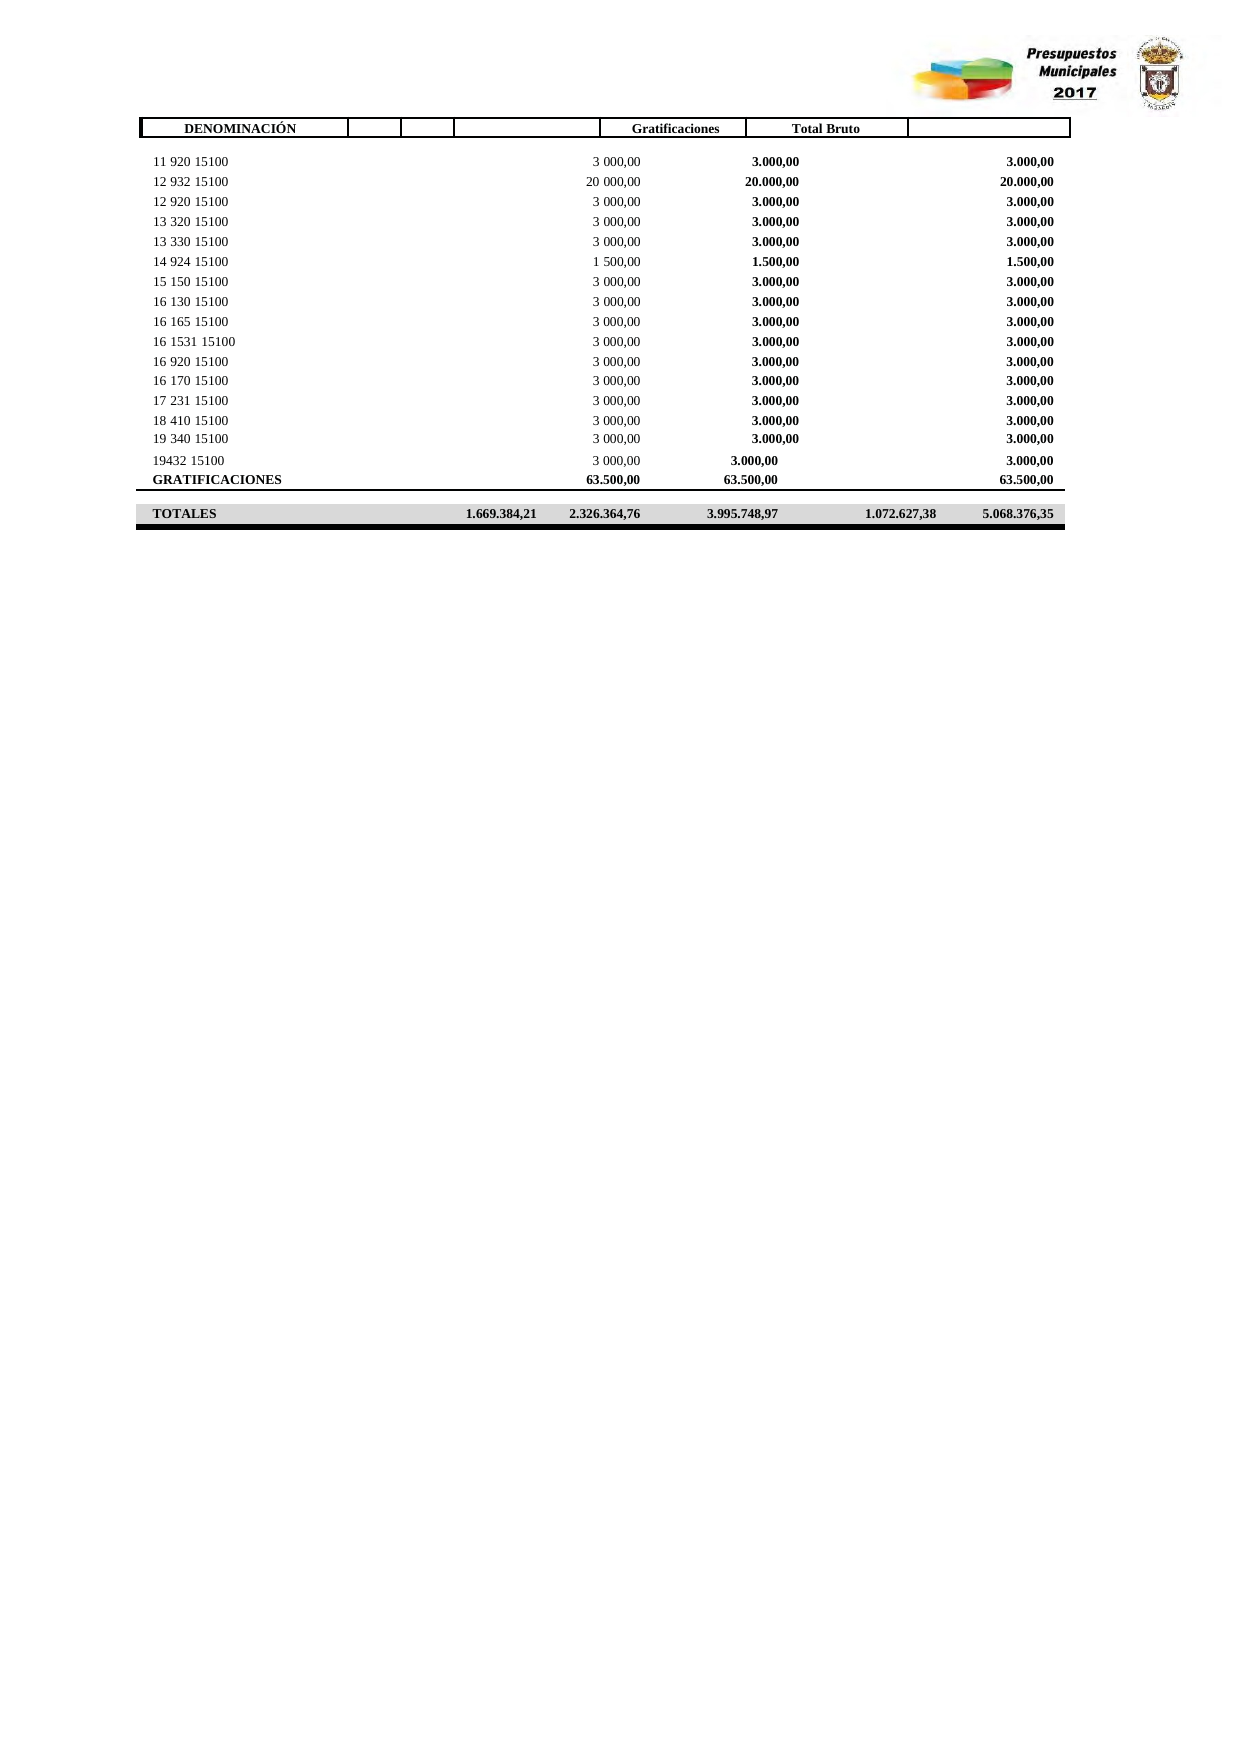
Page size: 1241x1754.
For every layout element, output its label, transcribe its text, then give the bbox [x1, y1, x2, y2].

table_header 19432 15100 [136, 453, 360, 471]
table_cell 3 000,00 [410, 212, 693, 232]
picture [885, 35, 1222, 117]
table_cell Gratificaciones [601, 119, 745, 136]
table_cell 3.000,00 [693, 351, 899, 371]
table_cell 15 150 15100 [128, 272, 410, 292]
table_cell 63.500,00 [957, 471, 1065, 489]
table_header 3.000,00 [693, 155, 899, 172]
table_cell 12 932 15100 [128, 172, 410, 192]
table_cell 3.000,00 [693, 371, 899, 391]
table_cell [819, 471, 957, 489]
table_cell 3.000,00 [899, 431, 1079, 448]
table_header 3.000,00 [957, 453, 1065, 471]
table_header 3.000,00 [681, 453, 819, 471]
table_cell 19 340 15100 [128, 431, 410, 448]
table_cell 1.072.627,38 [819, 504, 957, 524]
table_cell 3.995.748,97 [681, 504, 819, 524]
table_cell 3.000,00 [899, 391, 1079, 411]
table_header 11 920 15100 [128, 155, 410, 172]
table_cell [349, 119, 400, 136]
table_cell 3.000,00 [693, 411, 899, 431]
table_cell 14 924 15100 [128, 252, 410, 272]
table_header [819, 453, 957, 471]
table_cell 3.000,00 [693, 232, 899, 252]
table_cell [819, 491, 957, 504]
table_cell DENOMINACIÓN [143, 119, 347, 136]
table_cell 18 410 15100 [128, 411, 410, 431]
table_cell 3.000,00 [693, 331, 899, 351]
table_cell [550, 491, 681, 504]
table_cell TOTALES [136, 504, 360, 524]
table_cell 1.500,00 [899, 252, 1079, 272]
table_cell 3 000,00 [410, 192, 693, 212]
table_cell 3.000,00 [693, 212, 899, 232]
table_cell 3.000,00 [899, 351, 1079, 371]
table_cell [360, 471, 550, 489]
table_header 3.000,00 [899, 155, 1079, 172]
table_cell 13 320 15100 [128, 212, 410, 232]
table_cell 3 000,00 [410, 431, 693, 448]
table_cell GRATIFICACIONES [136, 471, 360, 489]
table_cell 3.000,00 [899, 292, 1079, 312]
table_cell 3.000,00 [693, 272, 899, 292]
table_header [360, 453, 550, 471]
table_cell 3.000,00 [693, 292, 899, 312]
table_cell 3.000,00 [899, 312, 1079, 331]
table_cell 3.000,00 [899, 272, 1079, 292]
table_cell 63.500,00 [681, 471, 819, 489]
table_cell 3.000,00 [899, 411, 1079, 431]
table_cell 1 500,00 [410, 252, 693, 272]
table_cell [681, 491, 819, 504]
table_header 3 000,00 [550, 453, 681, 471]
table_cell 2.326.364,76 [550, 504, 681, 524]
table_cell 3 000,00 [410, 351, 693, 371]
table_cell 13 330 15100 [128, 232, 410, 252]
table_cell 16 165 15100 [128, 312, 410, 331]
table_cell 3 000,00 [410, 331, 693, 351]
table_cell [136, 491, 360, 504]
table_cell 63.500,00 [550, 471, 681, 489]
table_cell 3 000,00 [410, 371, 693, 391]
table_cell 3.000,00 [899, 371, 1079, 391]
table_cell 3 000,00 [410, 312, 693, 331]
table_cell 16 130 15100 [128, 292, 410, 312]
table_cell 3.000,00 [899, 192, 1079, 212]
table_cell Total Bruto [747, 119, 907, 136]
table_cell 3.000,00 [693, 431, 899, 448]
table_cell 12 920 15100 [128, 192, 410, 212]
table_cell 5.068.376,35 [957, 504, 1065, 524]
table_cell 3.000,00 [899, 331, 1079, 351]
table_cell 3 000,00 [410, 292, 693, 312]
table_cell [909, 119, 1069, 136]
table_cell 1.669.384,21 [360, 504, 550, 524]
table_cell 3.000,00 [693, 391, 899, 411]
table_cell 3.000,00 [899, 212, 1079, 232]
table_cell 3.000,00 [899, 232, 1079, 252]
table_cell 16 1531 15100 [128, 331, 410, 351]
table_cell 3.000,00 [693, 192, 899, 212]
table_cell [360, 491, 550, 504]
table_cell 3 000,00 [410, 232, 693, 252]
table_cell 20.000,00 [899, 172, 1079, 192]
table_cell 3 000,00 [410, 391, 693, 411]
table_cell 20.000,00 [693, 172, 899, 192]
table_header 3 000,00 [410, 155, 693, 172]
table_cell 16 920 15100 [128, 351, 410, 371]
table_cell 20 000,00 [410, 172, 693, 192]
table_cell 16 170 15100 [128, 371, 410, 391]
table_cell 3.000,00 [693, 312, 899, 331]
table_cell [402, 119, 453, 136]
table_cell [455, 119, 599, 136]
table_cell 17 231 15100 [128, 391, 410, 411]
table_cell [957, 491, 1065, 504]
table_cell 3 000,00 [410, 411, 693, 431]
table_cell 3 000,00 [410, 272, 693, 292]
table_cell 1.500,00 [693, 252, 899, 272]
